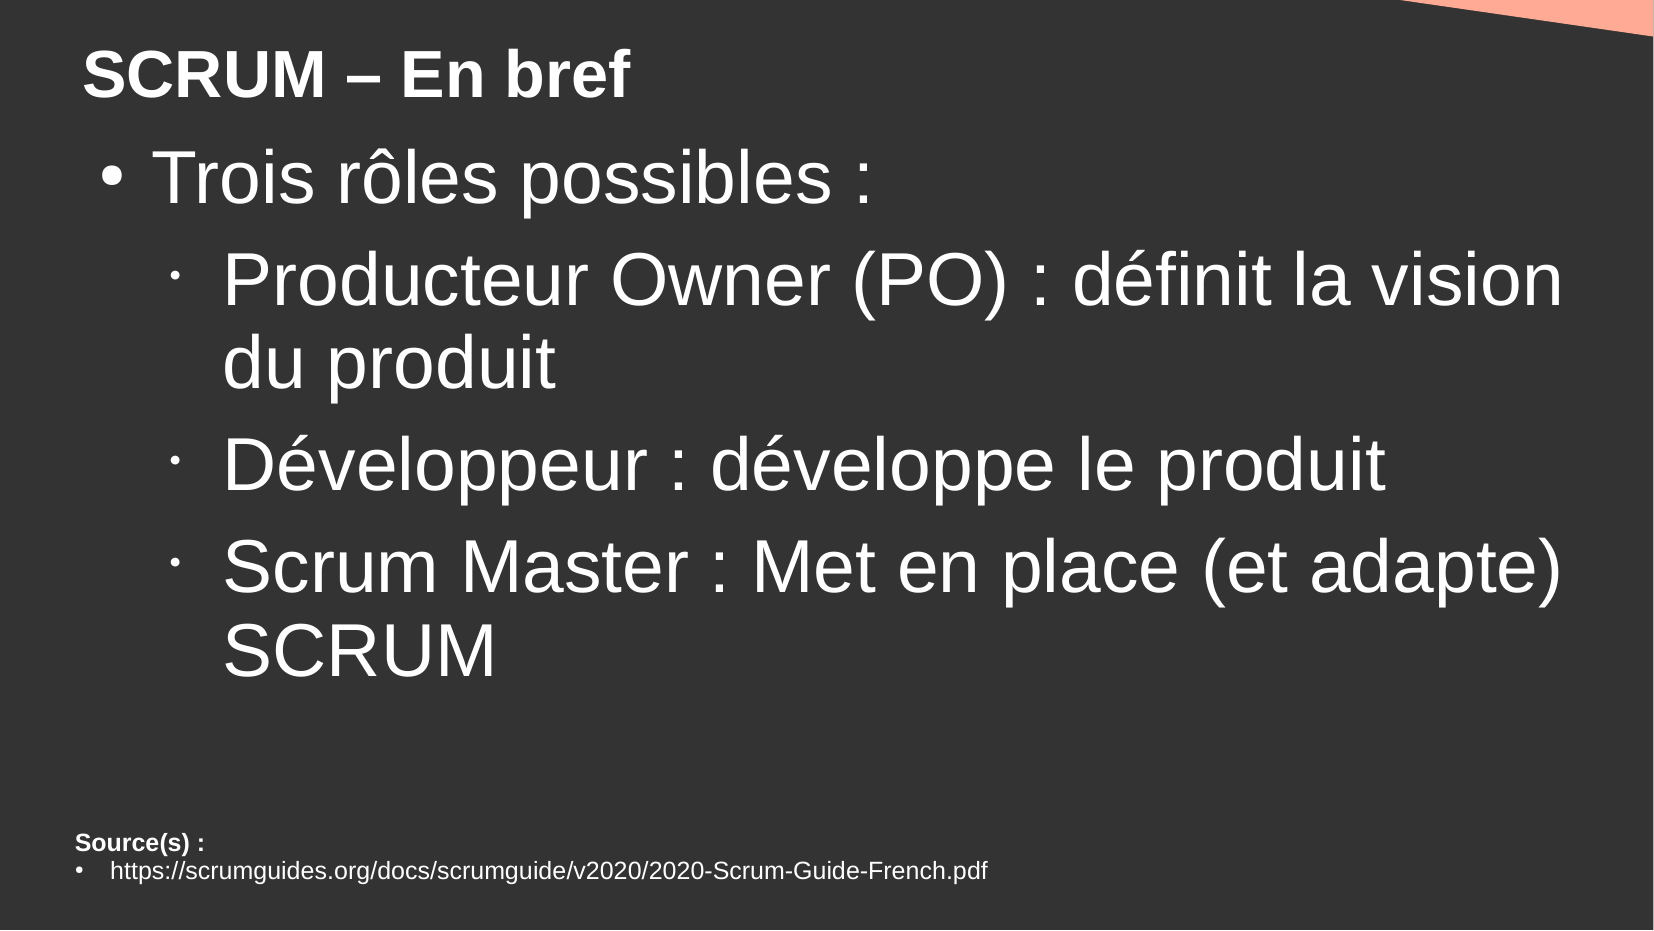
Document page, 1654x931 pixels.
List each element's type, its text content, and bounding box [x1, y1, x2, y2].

list Trois rôles possibles : Producteur Owner (PO) : définit la vision du produit Développeur : développe le produit Scrum Master : Met en place (et adapte) SCRUM [80, 135, 1620, 777]
title SCRUM – En bref [82, 37, 1571, 122]
text_box [1400, 0, 1654, 37]
text_box Source(s) : https://scrumguides.org/docs/scrumguide/v2020/2020-Scrum-Guide-French.pdf [60, 821, 1546, 921]
